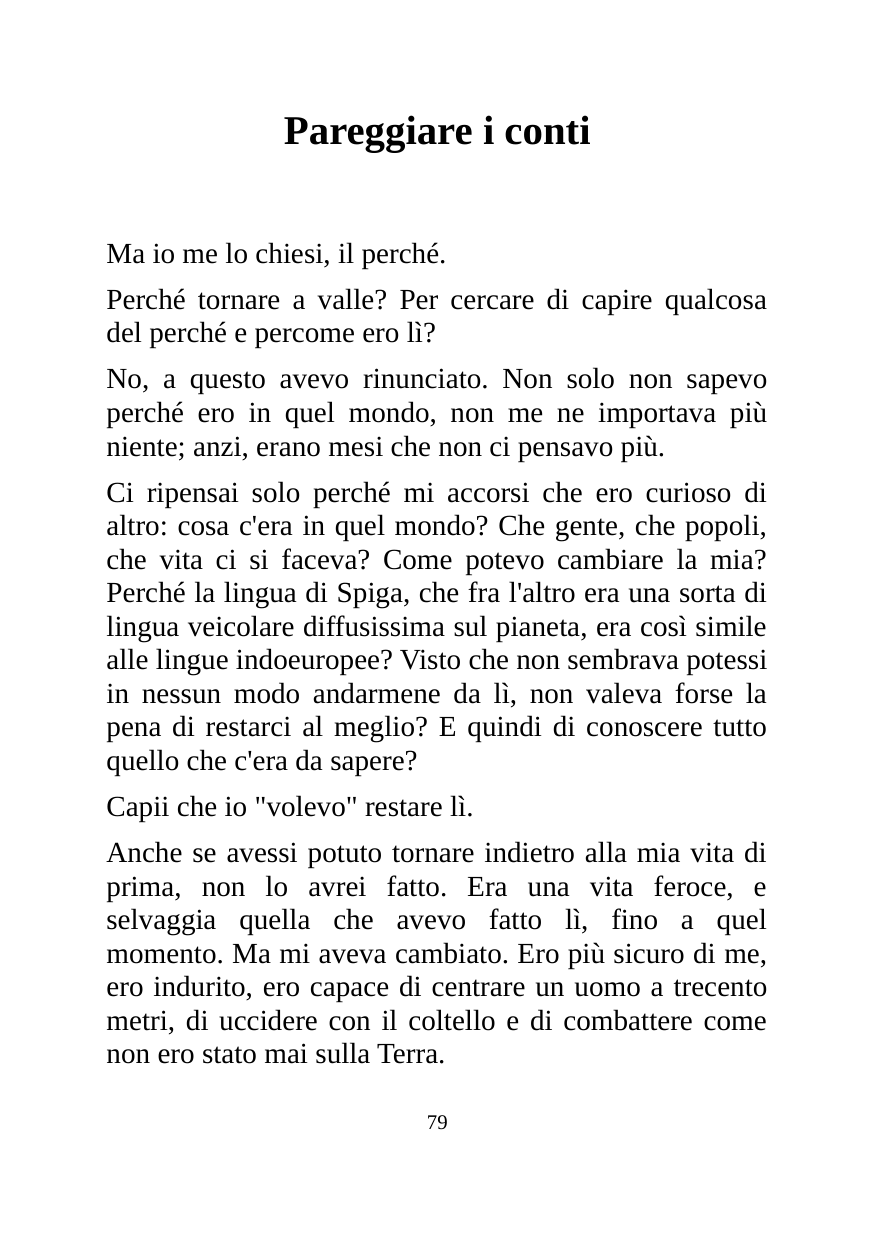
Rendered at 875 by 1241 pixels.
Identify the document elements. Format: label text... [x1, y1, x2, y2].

subtitle Pareggiare i conti [106, 106, 768, 153]
text Anche se avessi potuto tornare indietro alla mia vita di prima, non lo avrei fatto. Era una vita feroce, e selvaggia quella che avevo fatto lì, fino a quel momento. Ma mi aveva cambiato. Ero più sicuro di me, ero indurito, ero capace di centrare un uomo a trecento metri, di uccidere con il coltello e di combattere come non ero stato mai sulla Terra. [106, 835, 768, 1070]
text Capii che io "volevo" restare lì. [106, 789, 768, 823]
text Ma io me lo chiesi, il perché. [106, 236, 768, 269]
text Perché tornare a valle? Per cercare di capire qualcosa del perché e percome ero lì? [106, 282, 768, 349]
text No, a questo avevo rinunciato. Non solo non sapevo perché ero in quel mondo, non me ne importava più niente; anzi, erano mesi che non ci pensavo più. [106, 362, 768, 462]
text Ci ripensai solo perché mi accorsi che ero curioso di altro: cosa c'era in quel mondo? Che gente, che popoli, che vita ci si faceva? Come potevo cambiare la mia? Perché la lingua di Spiga, che fra l'altro era una sorta di lingua veicolare diffusissima sul pianeta, era così simile alle lingue indoeuropee? Visto che non sembrava potessi in nessun modo andarmene da lì, non valeva forse la pena di restarci al meglio? E quindi di conoscere tutto quello che c'era da sapere? [106, 475, 768, 777]
